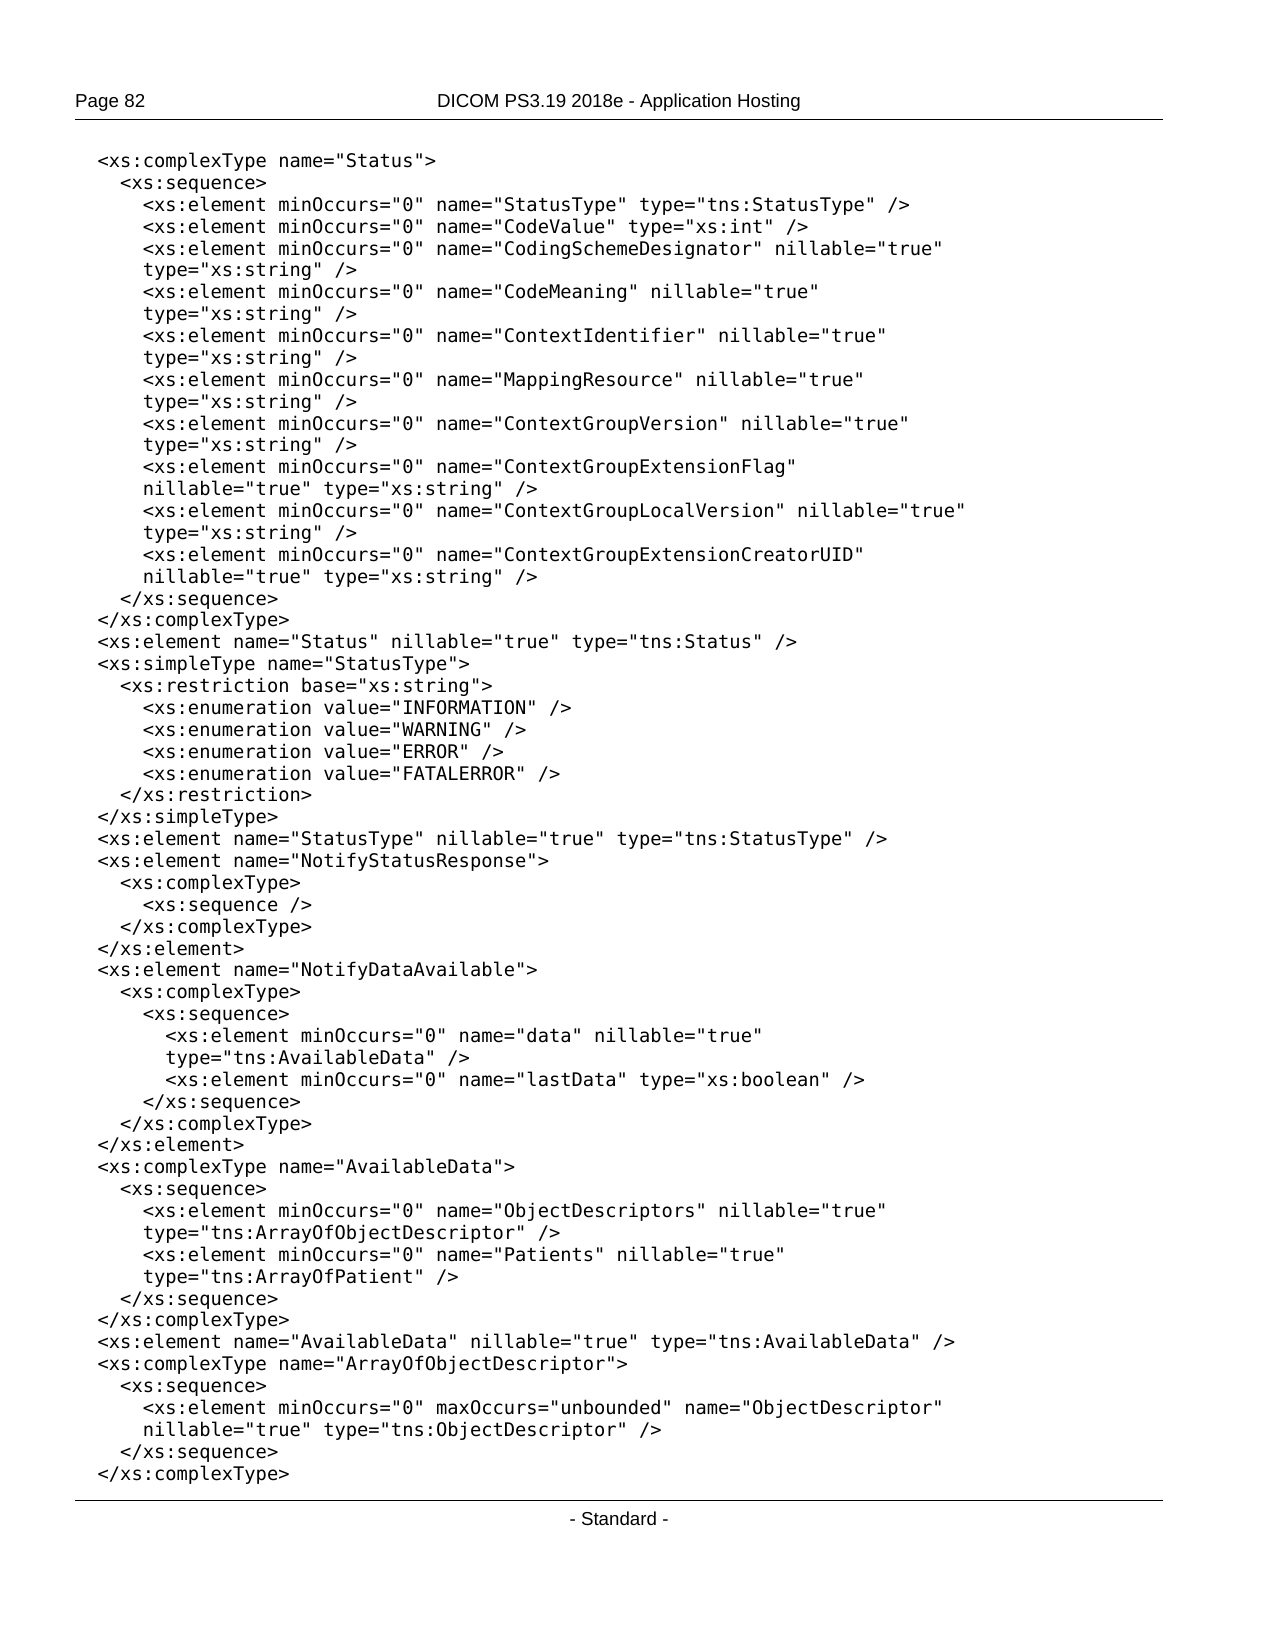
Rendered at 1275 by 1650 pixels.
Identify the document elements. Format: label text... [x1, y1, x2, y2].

text <xs:complexType name="Status"> <xs:sequence> <xs:element minOccurs="0" name="StatusType" type="tns:StatusType" /> <xs:element minOccurs="0" name="CodeValue" type="xs:int" /> <xs:element minOccurs="0" name="CodingSchemeDesignator" nillable="true" type="xs:string" /> <xs:element minOccurs="0" name="CodeMeaning" nillable="true" type="xs:string" /> <xs:element minOccurs="0" name="ContextIdentifier" nillable="true" type="xs:string" /> <xs:element minOccurs="0" name="MappingResource" nillable="true" type="xs:string" /> <xs:element minOccurs="0" name="ContextGroupVersion" nillable="true" type="xs:string" /> <xs:element minOccurs="0" name="ContextGroupExtensionFlag" nillable="true" type="xs:string" /> <xs:element minOccurs="0" name="ContextGroupLocalVersion" nillable="true" type="xs:string" /> <xs:element minOccurs="0" name="ContextGroupExtensionCreatorUID" nillable="true" type="xs:string" /> </xs:sequence> </xs:complexType> <xs:element name="Status" nillable="true" type="tns:Status" /> <xs:simpleType name="StatusType"> <xs:restriction base="xs:string"> <xs:enumeration value="INFORMATION" /> <xs:enumeration value="WARNING" /> <xs:enumeration value="ERROR" /> <xs:enumeration value="FATALERROR" /> </xs:restriction> </xs:simpleType> <xs:element name="StatusType" nillable="true" type="tns:StatusType" /> <xs:element name="NotifyStatusResponse"> <xs:complexType> <xs:sequence /> </xs:complexType> </xs:element> <xs:element name="NotifyDataAvailable"> <xs:complexType> <xs:sequence> <xs:element minOccurs="0" name="data" nillable="true" type="tns:AvailableData" /> <xs:element minOccurs="0" name="lastData" type="xs:boolean" /> </xs:sequence> </xs:complexType> </xs:element> <xs:complexType name="AvailableData"> <xs:sequence> <xs:element minOccurs="0" name="ObjectDescriptors" nillable="true" type="tns:ArrayOfObjectDescriptor" /> <xs:element minOccurs="0" name="Patients" nillable="true" type="tns:ArrayOfPatient" /> </xs:sequence> </xs:complexType> <xs:element name="AvailableData" nillable="true" type="tns:AvailableData" /> <xs:complexType name="ArrayOfObjectDescriptor"> <xs:sequence> <xs:element minOccurs="0" maxOccurs="unbounded" name="ObjectDescriptor" nillable="true" type="tns:ObjectDescriptor" /> </xs:sequence> </xs:complexType> [75, 150, 1162, 1484]
